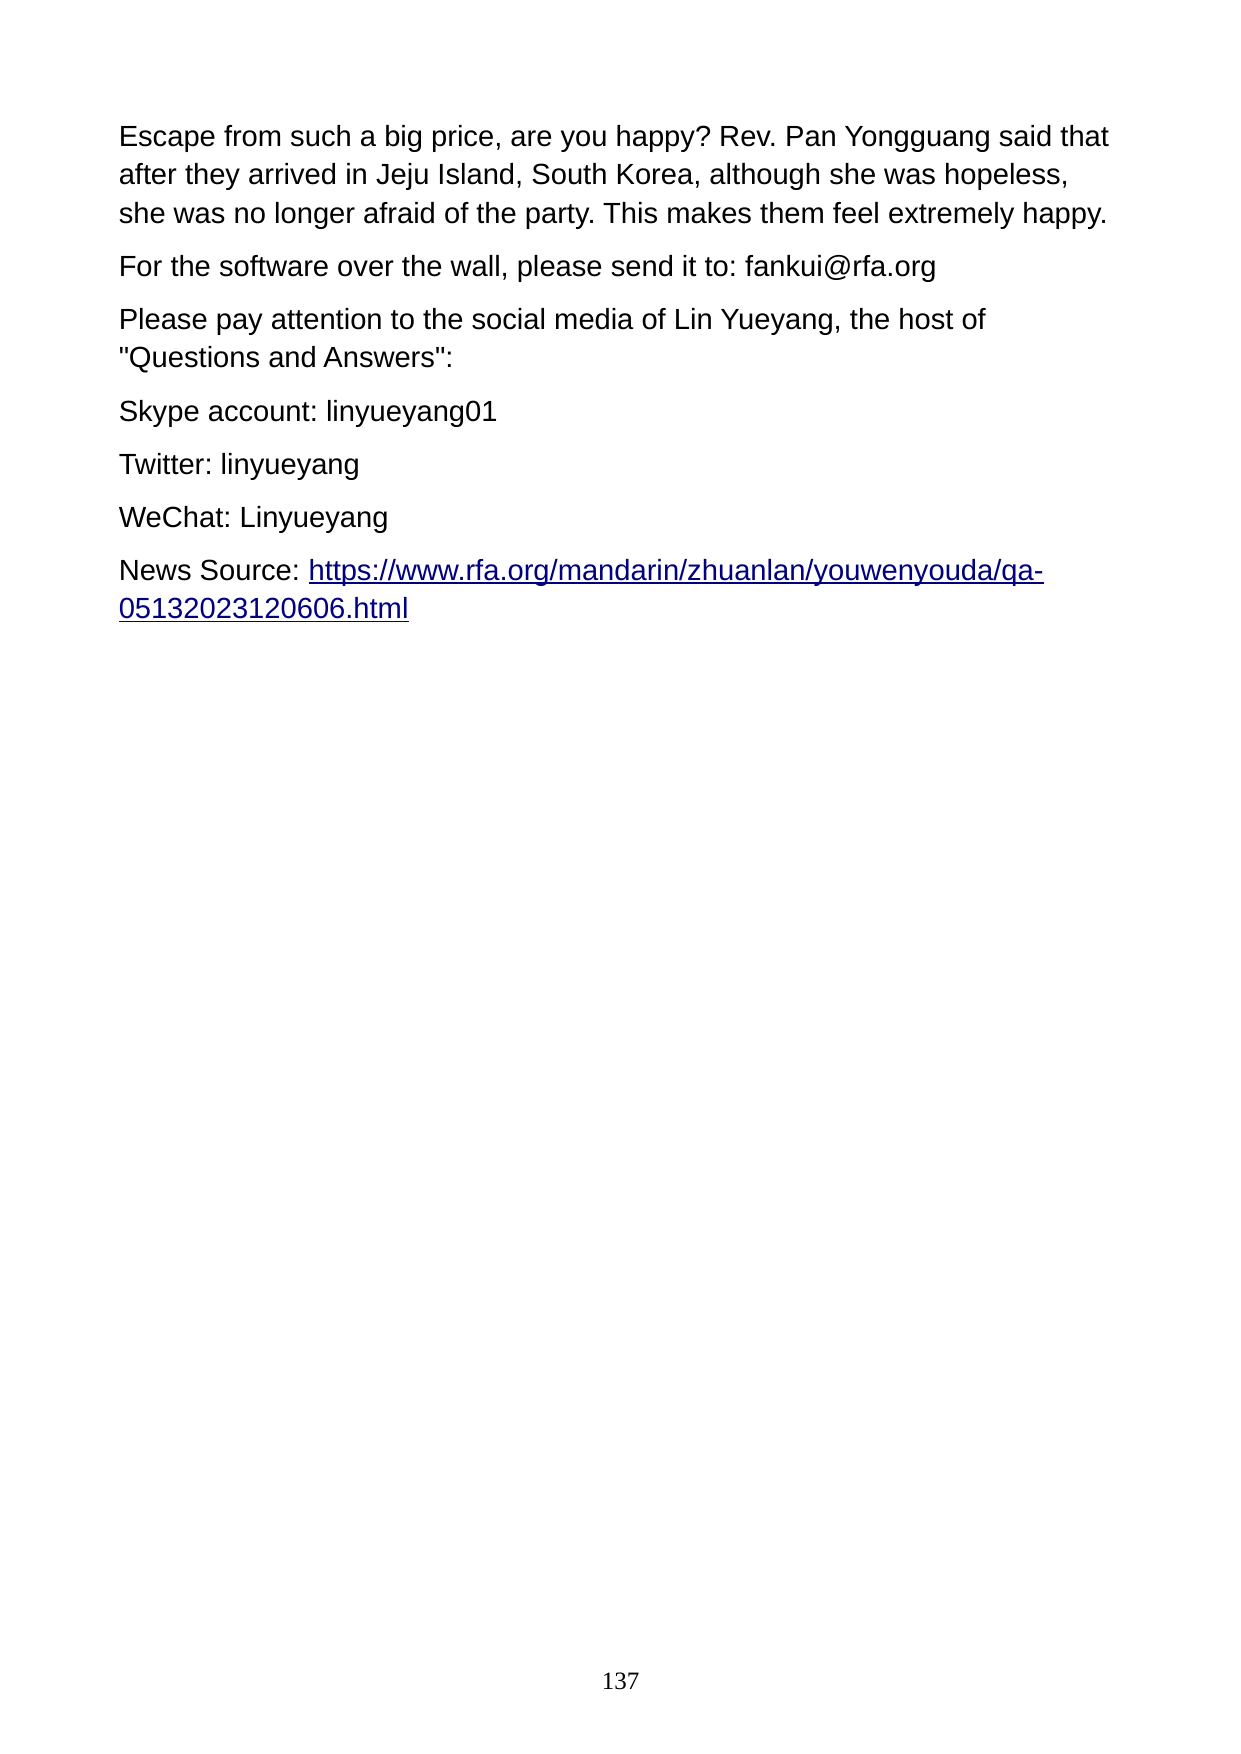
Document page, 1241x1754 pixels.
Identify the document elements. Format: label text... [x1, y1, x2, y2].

text For the software over the wall, please send it to: fankui@rfa.org [118, 249, 1122, 282]
text News Source: https://www.rfa.org/mandarin/zhuanlan/youwenyouda/qa-05132023120606.html [118, 553, 1122, 625]
text Escape from such a big price, are you happy? Rev. Pan Yongguang said that after they arrived in Jeju Island, South Korea, although she was hopeless, she was no longer afraid of the party. This makes them feel extremely happy. [118, 118, 1122, 229]
text Skype account: linyueyang01 [118, 393, 1122, 427]
text WeChat: Linyueyang [118, 500, 1122, 533]
text Twitter: linyueyang [118, 447, 1122, 480]
text Please pay attention to the social media of Lin Yueyang, the host of "Questions and Answers": [118, 302, 1122, 374]
